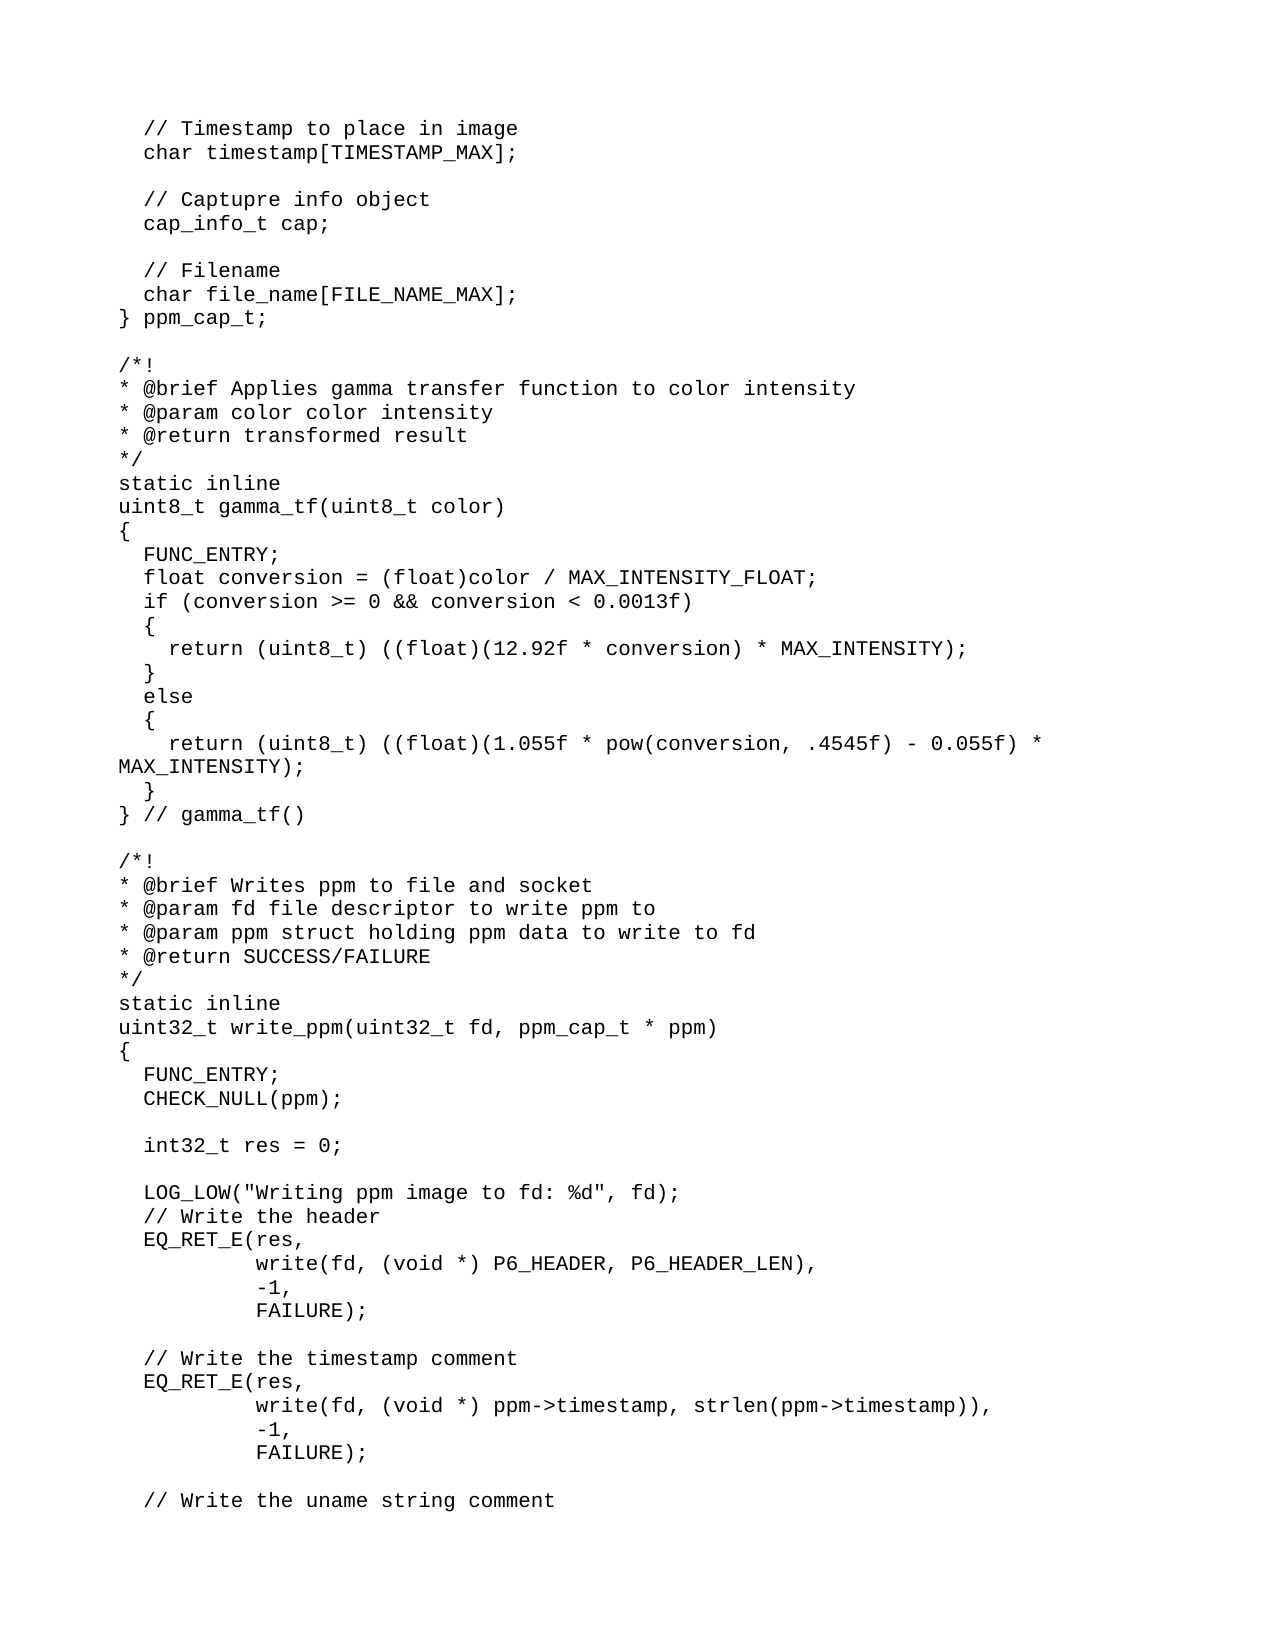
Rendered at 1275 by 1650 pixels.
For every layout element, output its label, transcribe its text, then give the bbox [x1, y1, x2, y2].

text { [118, 1040, 1157, 1064]
text { [118, 709, 1157, 733]
text -1, [118, 1419, 1157, 1442]
text */ [118, 449, 1157, 473]
text * @return SUCCESS/FAILURE [118, 946, 1157, 969]
text char timestamp[TIMESTAMP_MAX]; [118, 142, 1157, 165]
text // Filename [118, 260, 1157, 284]
text // Write the uname string comment [118, 1489, 1157, 1513]
text { [118, 615, 1157, 638]
text char file_name[FILE_NAME_MAX]; [118, 284, 1157, 307]
text FUNC_ENTRY; [118, 544, 1157, 567]
text if (conversion >= 0 && conversion < 0.0013f) [118, 591, 1157, 615]
text } ppm_cap_t; [118, 307, 1157, 331]
text return (uint8_t) ((float)(1.055f * pow(conversion, .4545f) - 0.055f) * MAX_INTENSITY); [118, 733, 1157, 780]
text } // gamma_tf() [118, 804, 1157, 827]
text /*! [118, 354, 1157, 378]
text * @param ppm struct holding ppm data to write to fd [118, 922, 1157, 946]
text FUNC_ENTRY; [118, 1064, 1157, 1088]
text } [118, 780, 1157, 804]
text int32_t res = 0; [118, 1135, 1157, 1158]
text // Write the timestamp comment [118, 1348, 1157, 1371]
text { [118, 520, 1157, 544]
text else [118, 686, 1157, 709]
text -1, [118, 1277, 1157, 1300]
text write(fd, (void *) P6_HEADER, P6_HEADER_LEN), [118, 1253, 1157, 1277]
text } [118, 662, 1157, 686]
text * @param fd file descriptor to write ppm to [118, 898, 1157, 922]
text * @brief Applies gamma transfer function to color intensity [118, 378, 1157, 402]
text // Timestamp to place in image [118, 118, 1157, 142]
text EQ_RET_E(res, [118, 1371, 1157, 1395]
text * @param color color intensity [118, 402, 1157, 426]
text * @return transformed result [118, 426, 1157, 449]
text FAILURE); [118, 1300, 1157, 1324]
text * @brief Writes ppm to file and socket [118, 875, 1157, 898]
text static inline [118, 473, 1157, 496]
text // Captupre info object [118, 189, 1157, 213]
text return (uint8_t) ((float)(12.92f * conversion) * MAX_INTENSITY); [118, 638, 1157, 662]
text uint8_t gamma_tf(uint8_t color) [118, 496, 1157, 520]
text EQ_RET_E(res, [118, 1229, 1157, 1253]
text LOG_LOW("Writing ppm image to fd: %d", fd); [118, 1182, 1157, 1206]
text */ [118, 969, 1157, 993]
text cap_info_t cap; [118, 213, 1157, 236]
text float conversion = (float)color / MAX_INTENSITY_FLOAT; [118, 567, 1157, 591]
text static inline [118, 993, 1157, 1017]
text // Write the header [118, 1206, 1157, 1229]
text write(fd, (void *) ppm->timestamp, strlen(ppm->timestamp)), [118, 1395, 1157, 1419]
text uint32_t write_ppm(uint32_t fd, ppm_cap_t * ppm) [118, 1017, 1157, 1040]
text /*! [118, 851, 1157, 875]
text CHECK_NULL(ppm); [118, 1088, 1157, 1111]
text FAILURE); [118, 1442, 1157, 1466]
